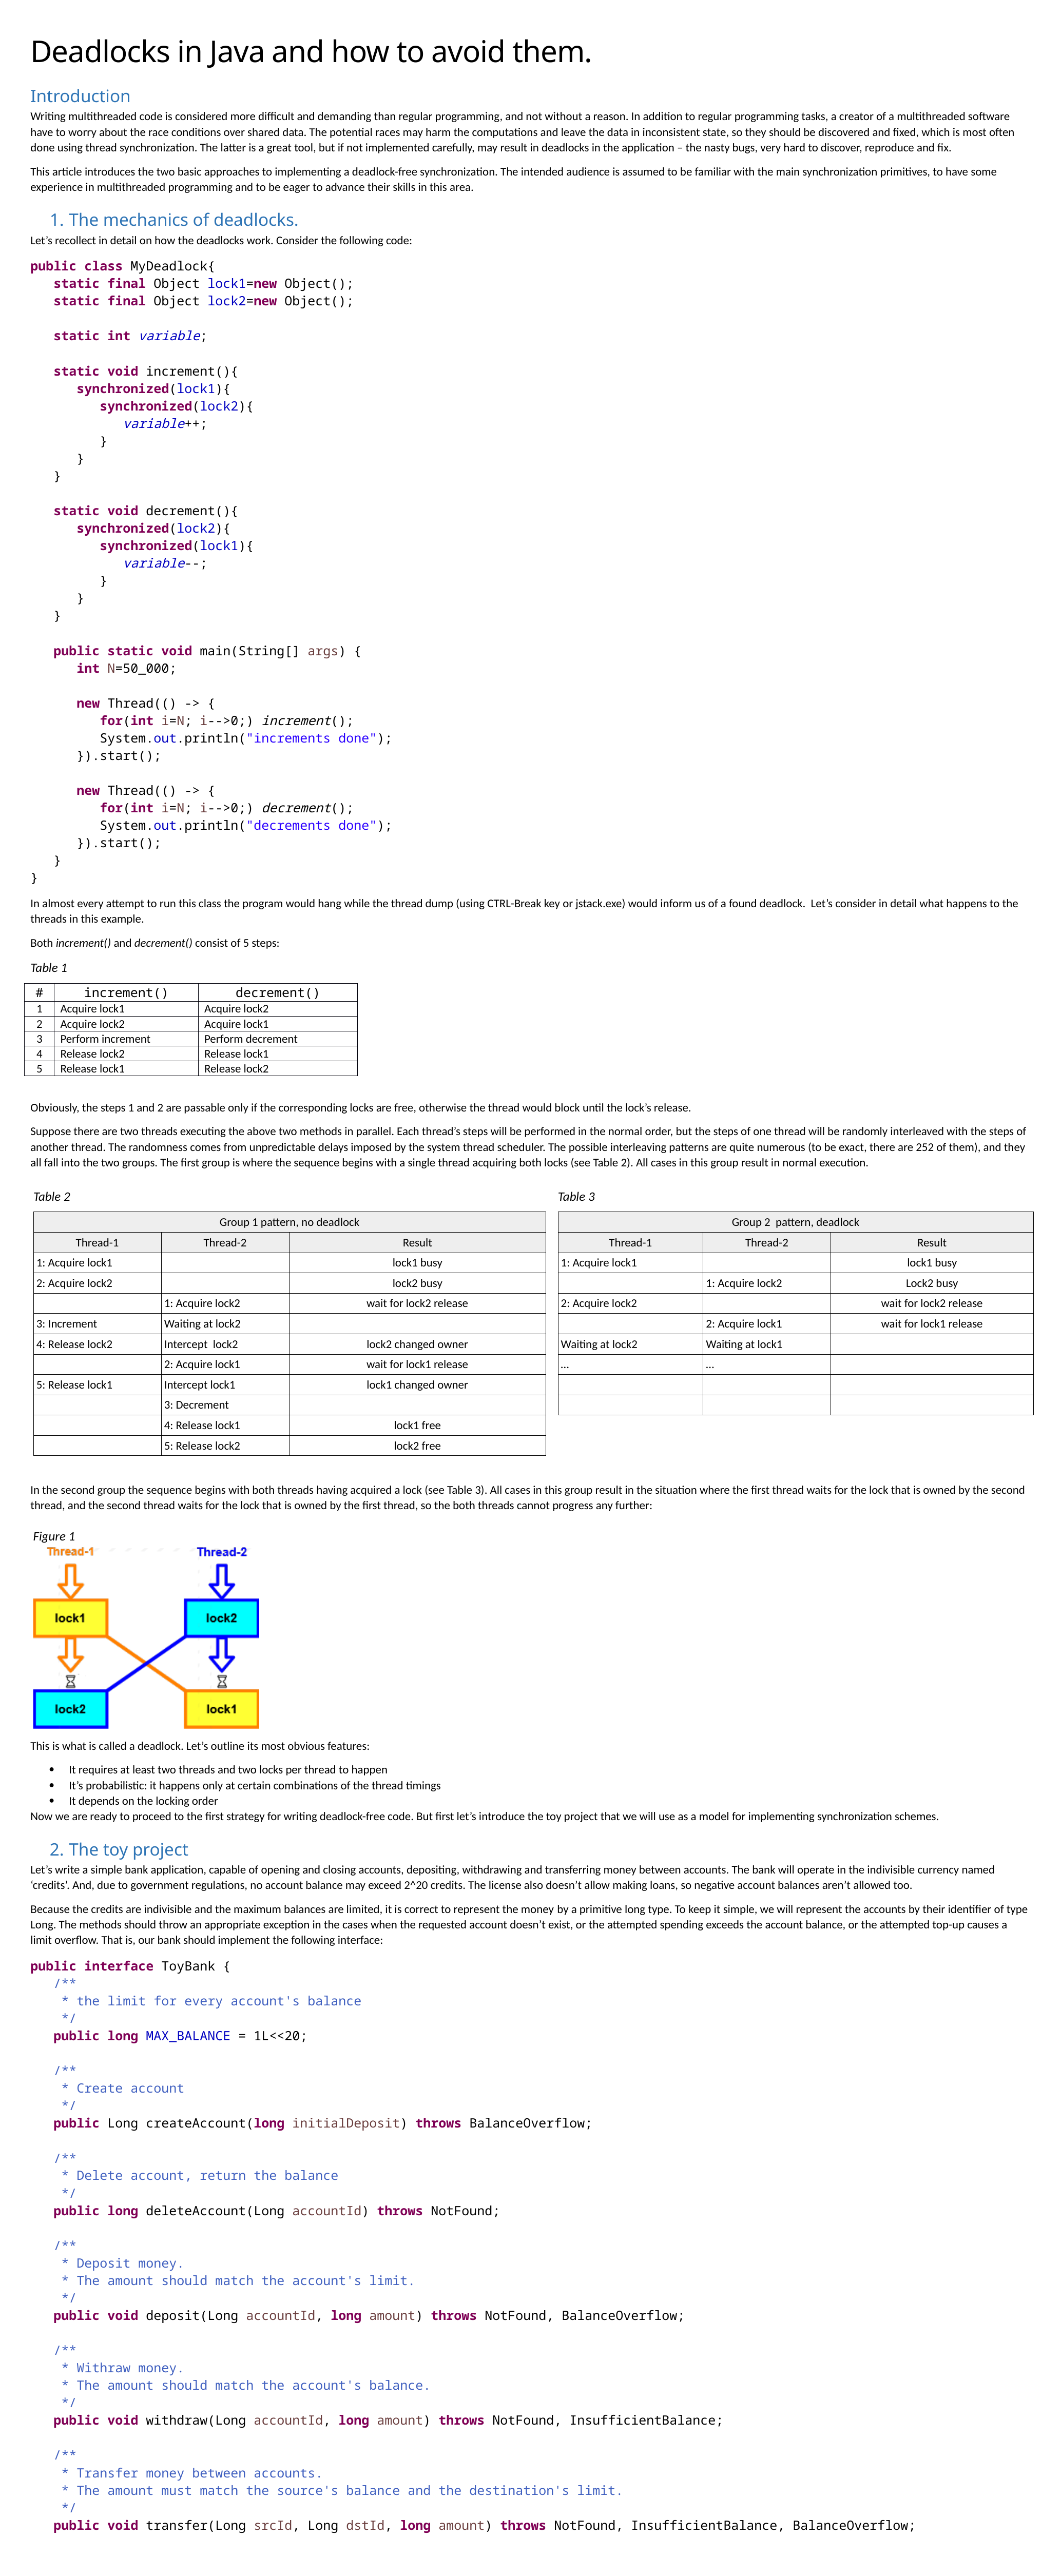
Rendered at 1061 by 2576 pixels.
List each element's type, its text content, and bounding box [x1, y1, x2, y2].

text * Transfer money between accounts. [30, 2464, 1031, 2481]
text */ [30, 2184, 1031, 2201]
text /** [30, 2149, 1031, 2167]
text new Thread(() -> { [30, 782, 1031, 799]
table_cell 4 [25, 1046, 54, 1061]
text Because the credits are indivisible and the maximum balances are limited, it is correct to represent the money by a primitive long type. To keep it simple, we will represent the accounts by their identifier of type Long. The methods should throw an appropriate exception in the cases when the requested account doesn’t exist, or the attempted spending exceeds the account balance, or the attempted top-up causes a limit overflow. That is, our bank should implement the following interface: [30, 1902, 1031, 1947]
text variable--; [30, 554, 1031, 572]
text public void deposit(Long accountId, long amount) throws NotFound, BalanceOverflow; [30, 2307, 1031, 2324]
text */ [30, 2289, 1031, 2307]
table_cell 2: Acquire lock2 [558, 1294, 703, 1313]
table_cell Intercept lock2 [162, 1334, 289, 1354]
table_cell 2 [25, 1017, 54, 1031]
table_cell Acquire lock2 [199, 1002, 357, 1016]
text System.out.println("decrements done"); [30, 816, 1031, 834]
text System.out.println("increments done"); [30, 729, 1031, 746]
subtitle The toy project [50, 1837, 1031, 1861]
text Now we are ready to proceed to the first strategy for writing deadlock-free code. But first let’s introduce the toy project that we will use as a model for implementing synchronization schemes. [30, 1809, 1031, 1823]
subtitle The mechanics of deadlocks. [50, 208, 1031, 231]
table_cell 1: Acquire lock1 [34, 1253, 161, 1273]
table_cell Result [290, 1233, 546, 1253]
text In almost every attempt to run this class the program would hang while the thread dump (using CTRL-Break key or jstack.exe) would inform us of a found deadlock. Let’s consider in detail what happens to the threads in this example. [30, 896, 1031, 926]
text for(int i=N; i-->0;) increment(); [30, 711, 1031, 729]
text static int variable; [30, 327, 1031, 344]
text * The amount should match the account's balance. [30, 2376, 1031, 2394]
table_header decrement() [199, 984, 357, 1001]
table_cell 1: Acquire lock1 [558, 1253, 703, 1273]
table_cell Lock2 busy [831, 1273, 1033, 1293]
text */ [30, 2499, 1031, 2516]
table_cell [703, 1375, 831, 1395]
table_cell lock1 busy [290, 1253, 546, 1273]
text * Withraw money. [30, 2359, 1031, 2376]
text Writing multithreaded code is considered more difficult and demanding than regular programming, and not without a reason. In addition to regular programming tasks, a creator of a multithreaded software have to worry about the race conditions over shared data. The potential races may harm the computations and leave the data in inconsistent state, so they should be discovered and fixed, which is most often done using thread synchronization. The latter is a great tool, but if not implemented carefully, may result in deadlocks in the application – the nasty bugs, very hard to discover, reproduce and fix. [30, 109, 1031, 154]
table_cell 2: Acquire lock1 [162, 1355, 289, 1374]
text } [30, 450, 1031, 466]
table_cell [558, 1314, 703, 1334]
table_cell Perform decrement [199, 1031, 357, 1046]
table_cell [831, 1334, 1033, 1354]
table_cell 1 [25, 1002, 54, 1016]
table_header Table 3 [555, 1179, 1046, 1458]
text public static void main(String[] args) { [30, 641, 1031, 659]
table_cell 4: Release lock2 [34, 1334, 161, 1354]
table_cell Intercept lock1 [162, 1375, 289, 1395]
text static final Object lock2=new Object(); [30, 292, 1031, 309]
table_cell [34, 1395, 161, 1415]
text Let’s write a simple bank application, capable of opening and closing accounts, depositing, withdrawing and transferring money between accounts. The bank will operate in the indivisible currency named ‘credits’. And, due to government regulations, no account balance may exceed 2^20 credits. The license also doesn’t allow making loans, so negative account balances aren’t allowed too. [30, 1862, 1031, 1892]
list It depends on the locking order [50, 1793, 1031, 1808]
title Deadlocks in Java and how to avoid them. [30, 30, 1031, 71]
text * Deposit money. [30, 2254, 1031, 2272]
table_cell 3: Decrement [162, 1395, 289, 1415]
text synchronized(lock2){ [30, 397, 1031, 414]
table_cell [34, 1436, 161, 1455]
list It requires at least two threads and two locks per thread to happen [50, 1762, 1031, 1777]
text Both increment() and decrement() consist of 5 steps: [30, 935, 1031, 950]
table_cell wait for lock2 release [290, 1294, 546, 1313]
table_cell 5 [25, 1061, 54, 1076]
text static void decrement(){ [30, 502, 1031, 519]
text public void transfer(Long srcId, Long dstId, long amount) throws NotFound, InsufficientBalance, BalanceOverflow; [30, 2516, 1031, 2533]
table_cell [162, 1253, 289, 1273]
table_cell 1: Acquire lock2 [162, 1294, 289, 1313]
text /** [30, 1974, 1031, 1992]
table_cell Release lock1 [199, 1046, 357, 1061]
table_cell lock2 changed owner [290, 1334, 546, 1354]
table_cell [558, 1375, 703, 1395]
table_cell Perform increment [54, 1031, 198, 1046]
picture [33, 1545, 259, 1729]
text public void withdraw(Long accountId, long amount) throws NotFound, InsufficientBalance; [30, 2411, 1031, 2429]
table_cell Release lock1 [54, 1061, 198, 1076]
text */ [30, 2394, 1031, 2411]
text } [30, 572, 1031, 589]
table_cell [290, 1314, 546, 1334]
table_cell wait for lock2 release [831, 1294, 1033, 1313]
table_cell … [558, 1355, 703, 1374]
text public interface ToyBank { [30, 1957, 1031, 1974]
text * the limit for every account's balance [30, 1992, 1031, 2009]
text }).start(); [30, 746, 1031, 764]
table_cell Waiting at lock2 [162, 1314, 289, 1334]
table_cell [831, 1395, 1033, 1415]
text } [30, 432, 1031, 450]
table_cell [34, 1415, 161, 1435]
text static final Object lock1=new Object(); [30, 275, 1031, 292]
table_cell 2: Acquire lock1 [703, 1314, 831, 1334]
table_cell 1: Acquire lock2 [703, 1273, 831, 1293]
text variable++; [30, 414, 1031, 432]
table_cell [703, 1395, 831, 1415]
text } [30, 466, 1031, 484]
table_cell lock2 free [290, 1436, 546, 1455]
table_cell [703, 1253, 831, 1273]
table_cell 3: Increment [34, 1314, 161, 1334]
table_cell Waiting at lock1 [703, 1334, 831, 1354]
table_cell 3 [25, 1031, 54, 1046]
text public Long createAccount(long initialDeposit) throws BalanceOverflow; [30, 2114, 1031, 2132]
text } [30, 851, 1031, 869]
text This article introduces the two basic approaches to implementing a deadlock-free synchronization. The intended audience is assumed to be familiar with the main synchronization primitives, to have some experience in multithreaded programming and to be eager to advance their skills in this area. [30, 164, 1031, 194]
list It’s probabilistic: it happens only at certain combinations of the thread timings [50, 1778, 1031, 1792]
table_cell Waiting at lock2 [558, 1334, 703, 1354]
text /** [30, 2341, 1031, 2359]
text * The amount should match the account's limit. [30, 2272, 1031, 2289]
text } [30, 589, 1031, 607]
table_cell [558, 1395, 703, 1415]
table_cell Result [831, 1233, 1033, 1253]
text synchronized(lock2){ [30, 519, 1031, 537]
text */ [30, 2009, 1031, 2027]
text } [30, 869, 1031, 886]
table_cell Thread-2 [703, 1233, 831, 1253]
table_cell Release lock2 [54, 1046, 198, 1061]
table_header increment() [54, 984, 198, 1001]
text synchronized(lock1){ [30, 537, 1031, 554]
table_header Group 1 pattern, no deadlock [34, 1212, 546, 1232]
table_cell lock2 busy [290, 1273, 546, 1293]
table_cell [34, 1355, 161, 1374]
table_cell [162, 1273, 289, 1293]
table_cell … [703, 1355, 831, 1374]
text /** [30, 2446, 1031, 2464]
table_cell [290, 1395, 546, 1415]
table_cell Acquire lock1 [54, 1002, 198, 1016]
table_cell lock1 changed owner [290, 1375, 546, 1395]
table_cell [831, 1375, 1033, 1395]
text This is what is called a deadlock. Let’s outline its most obvious features: [30, 1739, 1031, 1753]
text Suppose there are two threads executing the above two methods in parallel. Each thread’s steps will be performed in the normal order, but the steps of one thread will be randomly interleaved with the steps of another thread. The randomness comes from unpredictable delays imposed by the system thread scheduler. The possible interleaving patterns are quite numerous (to be exact, there are 252 of them), and they all fall into the two groups. The first group is where the sequence begins with a single thread acquiring both locks (see Table 2). All cases in this group result in normal execution. [30, 1124, 1031, 1169]
text for(int i=N; i-->0;) decrement(); [30, 799, 1031, 816]
table_cell [34, 1294, 161, 1313]
text /** [30, 2062, 1031, 2079]
table_cell Thread-2 [162, 1233, 289, 1253]
text * Delete account, return the balance [30, 2167, 1031, 2184]
table_cell [558, 1273, 703, 1293]
table_cell 5: Release lock2 [162, 1436, 289, 1455]
text } [30, 607, 1031, 624]
table_cell [703, 1294, 831, 1313]
table_cell 5: Release lock1 [34, 1375, 161, 1395]
table_cell Release lock2 [199, 1061, 357, 1076]
table_cell Thread-1 [558, 1233, 703, 1253]
text Figure 1 [33, 1528, 259, 1545]
table_cell [831, 1355, 1033, 1374]
text }).start(); [30, 834, 1031, 851]
table_cell Acquire lock2 [54, 1017, 198, 1031]
table_cell 4: Release lock1 [162, 1415, 289, 1435]
table_header Table 2 [30, 1179, 555, 1458]
text synchronized(lock1){ [30, 379, 1031, 397]
table_header Group 2 pattern, deadlock [558, 1212, 1033, 1232]
text Obviously, the steps 1 and 2 are passable only if the corresponding locks are free, otherwise the thread would block until the lock’s release. [30, 1100, 1031, 1115]
text Table 1 [30, 960, 1031, 975]
table_header # [25, 984, 54, 1001]
table_cell wait for lock1 release [831, 1314, 1033, 1334]
table_cell lock1 free [290, 1415, 546, 1435]
text public class MyDeadlock{ [30, 257, 1031, 275]
text static void increment(){ [30, 362, 1031, 379]
text Let’s recollect in detail on how the deadlocks work. Consider the following code: [30, 233, 1031, 247]
text * The amount must match the source's balance and the destination's limit. [30, 2481, 1031, 2499]
subtitle Introduction [30, 84, 1031, 107]
table_cell Thread-1 [34, 1233, 161, 1253]
text int N=50_000; [30, 659, 1031, 676]
text */ [30, 2097, 1031, 2114]
text /** [30, 2236, 1031, 2254]
text public long MAX_BALANCE = 1L<<20; [30, 2027, 1031, 2044]
text public long deleteAccount(Long accountId) throws NotFound; [30, 2201, 1031, 2219]
table_cell wait for lock1 release [290, 1355, 546, 1374]
table_cell 2: Acquire lock2 [34, 1273, 161, 1293]
table_cell Acquire lock1 [199, 1017, 357, 1031]
table_cell lock1 busy [831, 1253, 1033, 1273]
text new Thread(() -> { [30, 694, 1031, 711]
text In the second group the sequence begins with both threads having acquired a lock (see Table 3). All cases in this group result in the situation where the first thread waits for the lock that is owned by the second thread, and the second thread waits for the lock that is owned by the first thread, so the both threads cannot progress any further: [30, 1482, 1031, 1512]
text * Create account [30, 2079, 1031, 2097]
